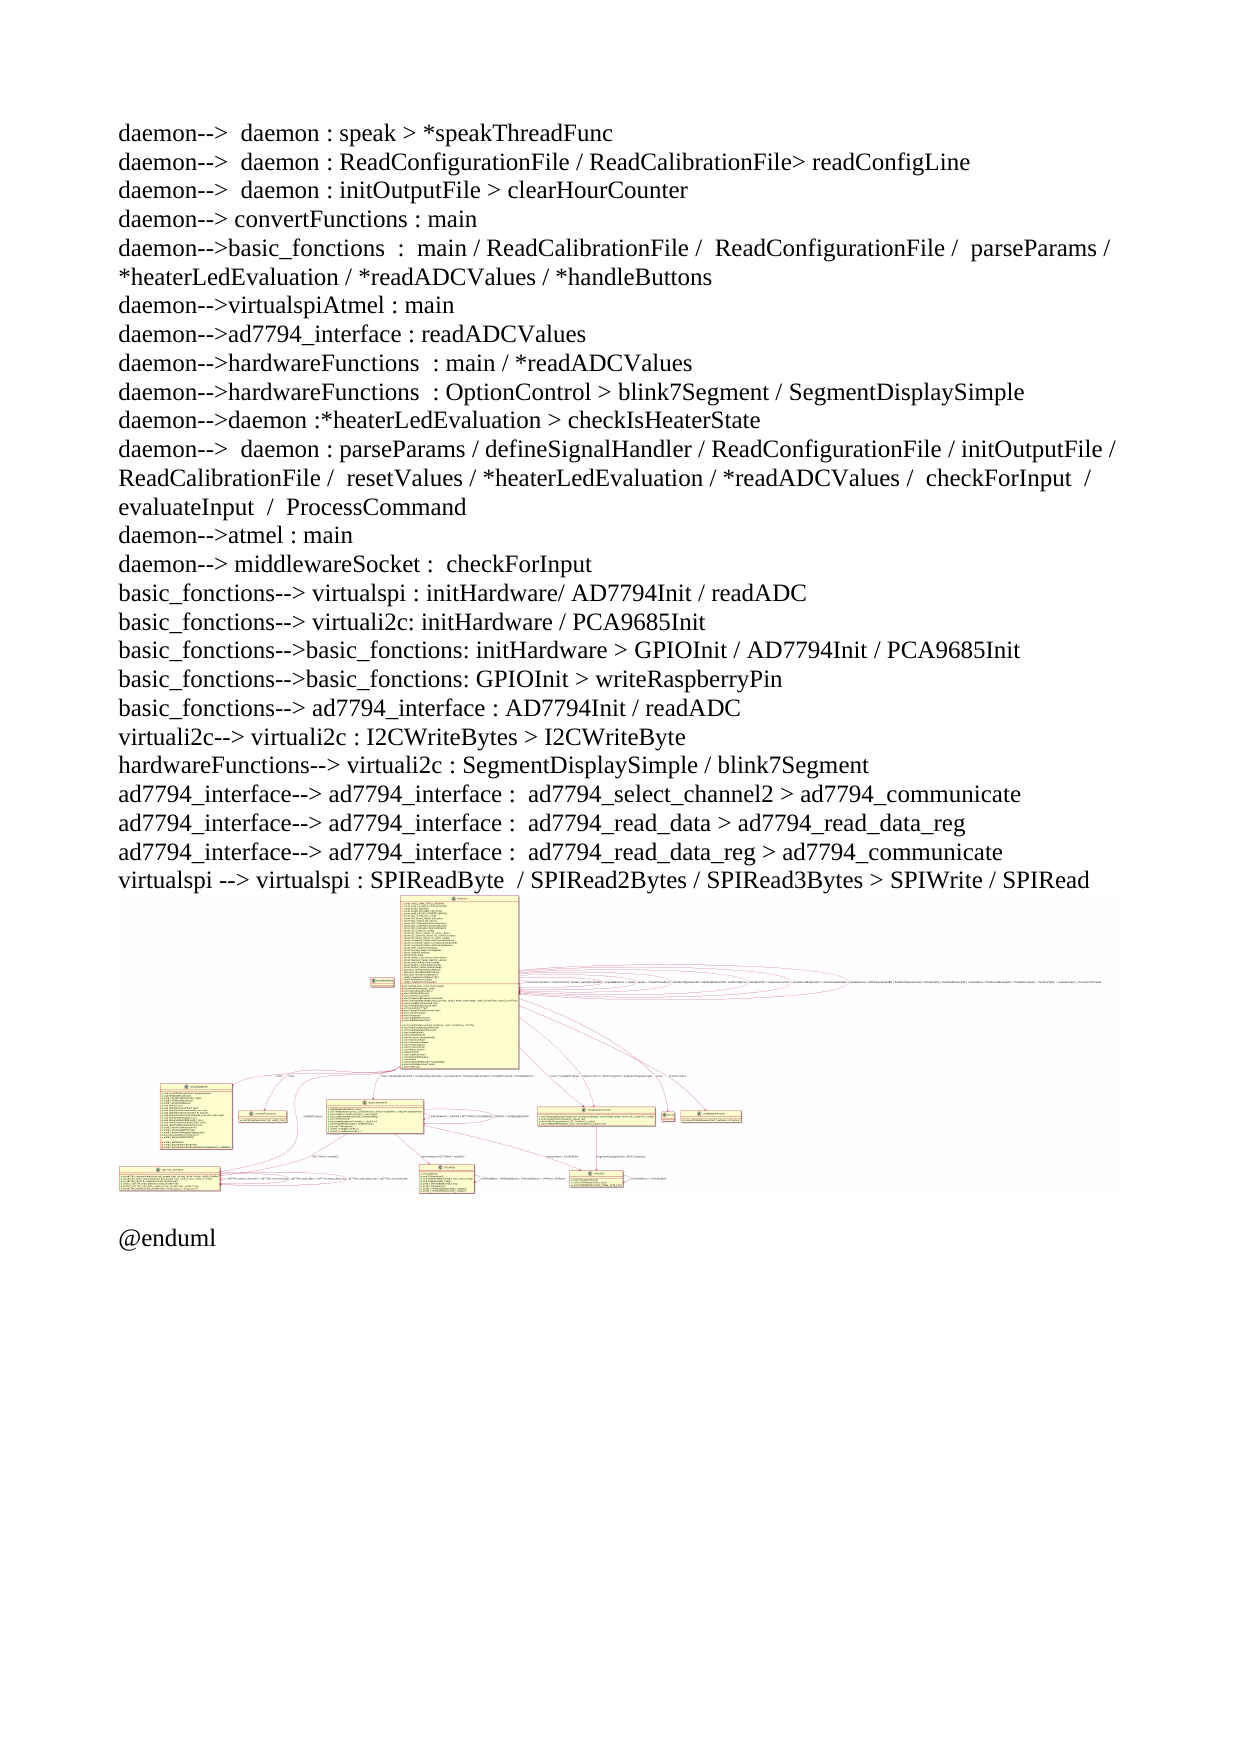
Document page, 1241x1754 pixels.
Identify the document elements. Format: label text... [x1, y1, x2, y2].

text daemon--> daemon : speak > *speakThreadFunc [118, 118, 1122, 147]
text basic_fonctions--> virtualspi : initHardware/ AD7794Init / readADC [118, 578, 1122, 607]
text daemon-->virtualspiAtmel : main [118, 291, 1122, 319]
text basic_fonctions-->basic_fonctions: initHardware > GPIOInit / AD7794Init / PCA9685Init [118, 636, 1122, 664]
text daemon--> daemon : initOutputFile > clearHourCounter [118, 176, 1122, 204]
text virtuali2c--> virtuali2c : I2CWriteBytes > I2CWriteByte [118, 722, 1122, 751]
picture [118, 894, 1123, 1195]
text ad7794_interface--> ad7794_interface : ad7794_select_channel2 > ad7794_communicate [118, 779, 1122, 808]
text daemon--> convertFunctions : main [118, 204, 1122, 233]
text daemon-->hardwareFunctions : OptionControl > blink7Segment / SegmentDisplaySimple [118, 377, 1122, 406]
text daemon-->daemon :*heaterLedEvaluation > checkIsHeaterState [118, 406, 1122, 434]
text hardwareFunctions--> virtuali2c : SegmentDisplaySimple / blink7Segment [118, 751, 1122, 779]
text virtualspi --> virtualspi : SPIReadByte / SPIRead2Bytes / SPIRead3Bytes > SPIWrite / SPIRead [118, 866, 1122, 894]
text basic_fonctions--> ad7794_interface : AD7794Init / readADC [118, 693, 1122, 722]
text daemon--> middlewareSocket : checkForInput [118, 549, 1122, 578]
text daemon-->atmel : main [118, 521, 1122, 549]
text basic_fonctions-->basic_fonctions: GPIOInit > writeRaspberryPin [118, 664, 1122, 693]
text ad7794_interface--> ad7794_interface : ad7794_read_data > ad7794_read_data_reg [118, 808, 1122, 837]
text daemon-->basic_fonctions : main / ReadCalibrationFile / ReadConfigurationFile / parseParams / *heaterLedEvaluation / *readADCValues / *handleButtons [118, 233, 1122, 291]
text ad7794_interface--> ad7794_interface : ad7794_read_data_reg > ad7794_communicate [118, 837, 1122, 866]
text daemon--> daemon : parseParams / defineSignalHandler / ReadConfigurationFile / initOutputFile / ReadCalibrationFile / resetValues / *heaterLedEvaluation / *readADCValues / checkForInput / evaluateInput / ProcessCommand [118, 434, 1122, 521]
text daemon--> daemon : ReadConfigurationFile / ReadCalibrationFile> readConfigLine [118, 147, 1122, 176]
text daemon-->hardwareFunctions : main / *readADCValues [118, 348, 1122, 377]
text @enduml [118, 1223, 1122, 1252]
text daemon-->ad7794_interface : readADCValues [118, 319, 1122, 348]
text basic_fonctions--> virtuali2c: initHardware / PCA9685Init [118, 607, 1122, 636]
